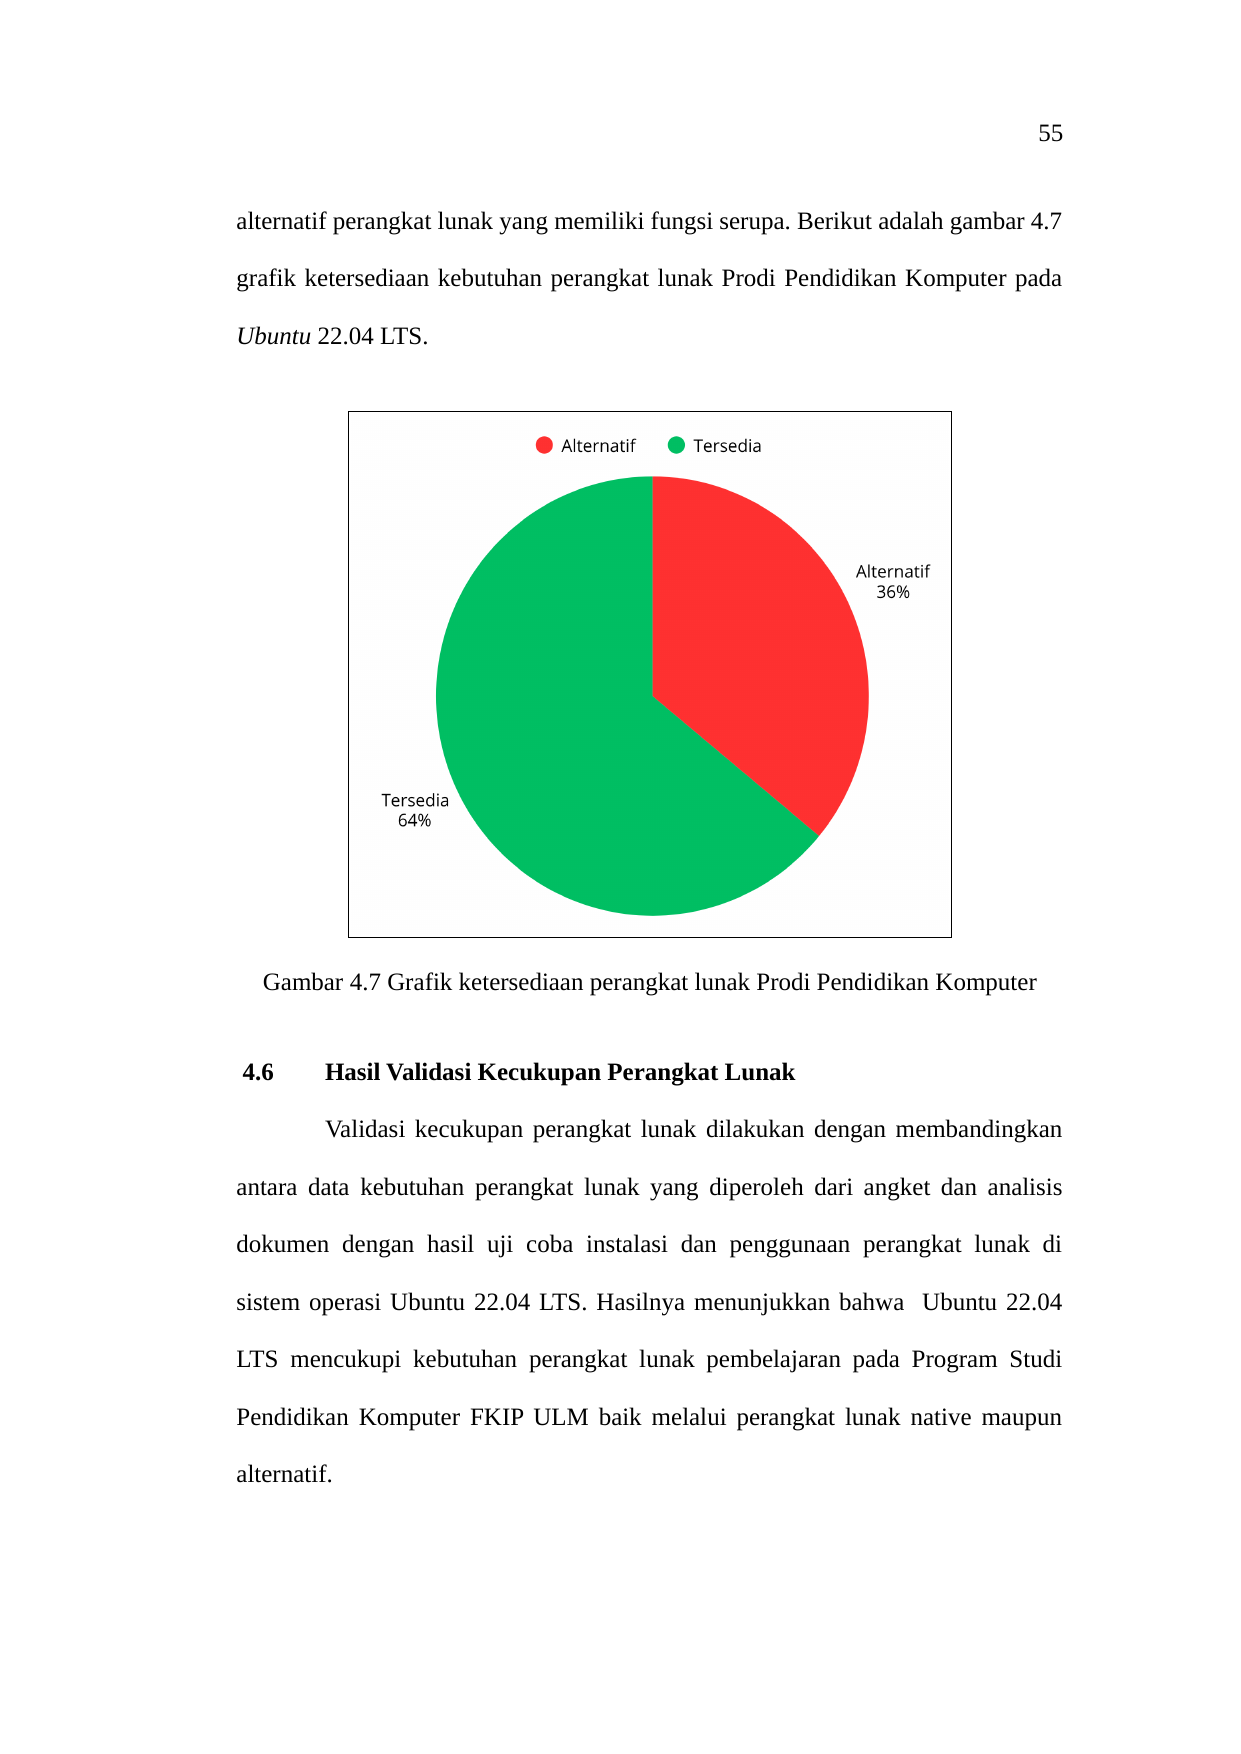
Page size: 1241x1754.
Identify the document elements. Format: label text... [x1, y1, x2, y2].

text Validasi kecukupan perangkat lunak dilakukan dengan membandingkan antara data kebutuhan perangkat lunak yang diperoleh dari angket dan analisis dokumen dengan hasil uji coba instalasi dan penggunaan perangkat lunak di sistem operasi Ubuntu 22.04 LTS. Hasilnya menunjukkan bahwa Ubuntu 22.04 LTS mencukupi kebutuhan perangkat lunak pembelajaran pada Program Studi Pendidikan Komputer FKIP ULM baik melalui perangkat lunak native maupun alternatif. [236, 1114, 1063, 1488]
text Gambar 4.7 Grafik ketersediaan perangkat lunak Prodi Pendidikan Komputer [247, 935, 1052, 996]
text alternatif perangkat lunak yang memiliki fungsi serupa. Berikut adalah gambar 4.7 grafik ketersediaan kebutuhan perangkat lunak Prodi Pendidikan Komputer pada Ubuntu 22.04 LTS. [236, 206, 1063, 350]
subtitle Hasil Validasi Kecukupan Perangkat Lunak [236, 1057, 1063, 1086]
picture [351, 413, 949, 935]
